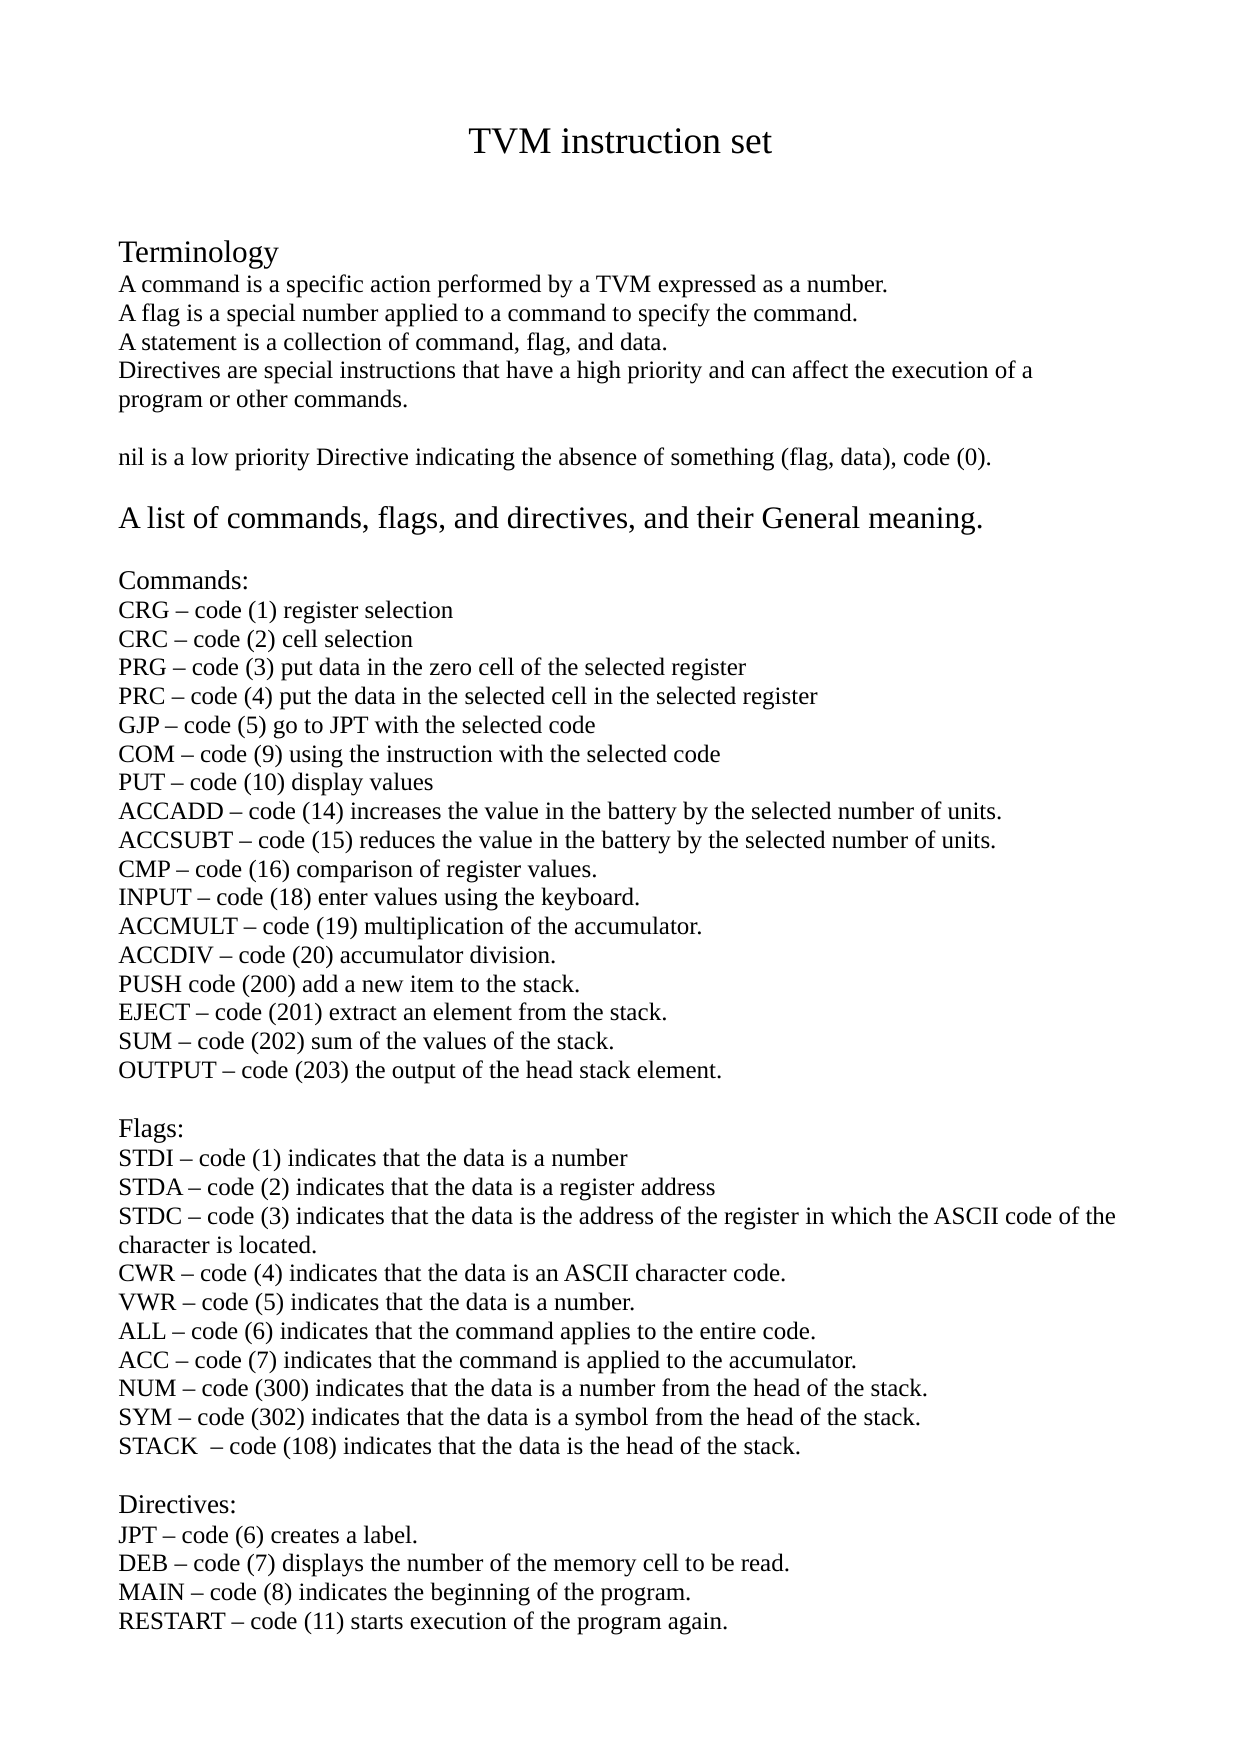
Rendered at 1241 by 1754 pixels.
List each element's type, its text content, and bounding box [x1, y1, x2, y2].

text PUT – code (10) display values [118, 767, 1122, 796]
text STDC – code (3) indicates that the data is the address of the register in which the ASCII code of the character is located. [118, 1201, 1122, 1258]
text CMP – code (16) comparison of register values. [118, 854, 1122, 882]
text ALL – code (6) indicates that the command applies to the entire code. [118, 1316, 1122, 1345]
text Terminology [118, 233, 1122, 269]
text nil is a low priority Directive indicating the absence of something (flag, data), code (0). [118, 442, 1122, 470]
text PUSH code (200) add a new item to the stack. [118, 969, 1122, 997]
text CWR – code (4) indicates that the data is an ASCII character code. [118, 1258, 1122, 1287]
text ACCADD – code (14) increases the value in the battery by the selected number of units. [118, 796, 1122, 825]
text DEB – code (7) displays the number of the memory cell to be read. [118, 1548, 1122, 1577]
text Directives are special instructions that have a high priority and can affect the execution of a program or other commands. [118, 355, 1122, 413]
text EJECT – code (201) extract an element from the stack. [118, 997, 1122, 1026]
text PRG – code (3) put data in the zero cell of the selected register [118, 652, 1122, 681]
text GJP – code (5) go to JPT with the selected code [118, 710, 1122, 739]
text STDI – code (1) indicates that the data is a number [118, 1143, 1122, 1172]
text ACCDIV – code (20) accumulator division. [118, 940, 1122, 969]
text TVM instruction set [118, 118, 1122, 161]
text Commands: [118, 564, 1122, 595]
text ACCMULT – code (19) multiplication of the accumulator. [118, 911, 1122, 940]
text A command is a specific action performed by a TVM expressed as a number. [118, 269, 1122, 298]
text SYM – code (302) indicates that the data is a symbol from the head of the stack. [118, 1402, 1122, 1431]
text Directives: [118, 1488, 1122, 1520]
text A list of commands, flags, and directives, and their General meaning. [118, 499, 1122, 535]
text JPT – code (6) creates a label. [118, 1520, 1122, 1548]
text ACCSUBT – code (15) reduces the value in the battery by the selected number of units. [118, 825, 1122, 854]
text STDA – code (2) indicates that the data is a register address [118, 1172, 1122, 1201]
text INPUT – code (18) enter values using the keyboard. [118, 882, 1122, 911]
text VWR – code (5) indicates that the data is a number. [118, 1287, 1122, 1316]
text RESTART – code (11) starts execution of the program again. [118, 1606, 1122, 1635]
text Flags: [118, 1112, 1122, 1143]
text SUM – code (202) sum of the values of the stack. [118, 1026, 1122, 1055]
text MAIN – code (8) indicates the beginning of the program. [118, 1577, 1122, 1606]
text ACC – code (7) indicates that the command is applied to the accumulator. [118, 1345, 1122, 1373]
text A flag is a special number applied to a command to specify the command. [118, 298, 1122, 327]
text NUM – code (300) indicates that the data is a number from the head of the stack. [118, 1373, 1122, 1402]
text A statement is a collection of command, flag, and data. [118, 327, 1122, 355]
text CRG – code (1) register selection [118, 595, 1122, 624]
text CRC – code (2) cell selection [118, 624, 1122, 652]
text STACK – code (108) indicates that the data is the head of the stack. [118, 1431, 1122, 1460]
text OUTPUT – code (203) the output of the head stack element. [118, 1055, 1122, 1084]
text PRC – code (4) put the data in the selected cell in the selected register [118, 681, 1122, 710]
text COM – code (9) using the instruction with the selected code [118, 739, 1122, 767]
